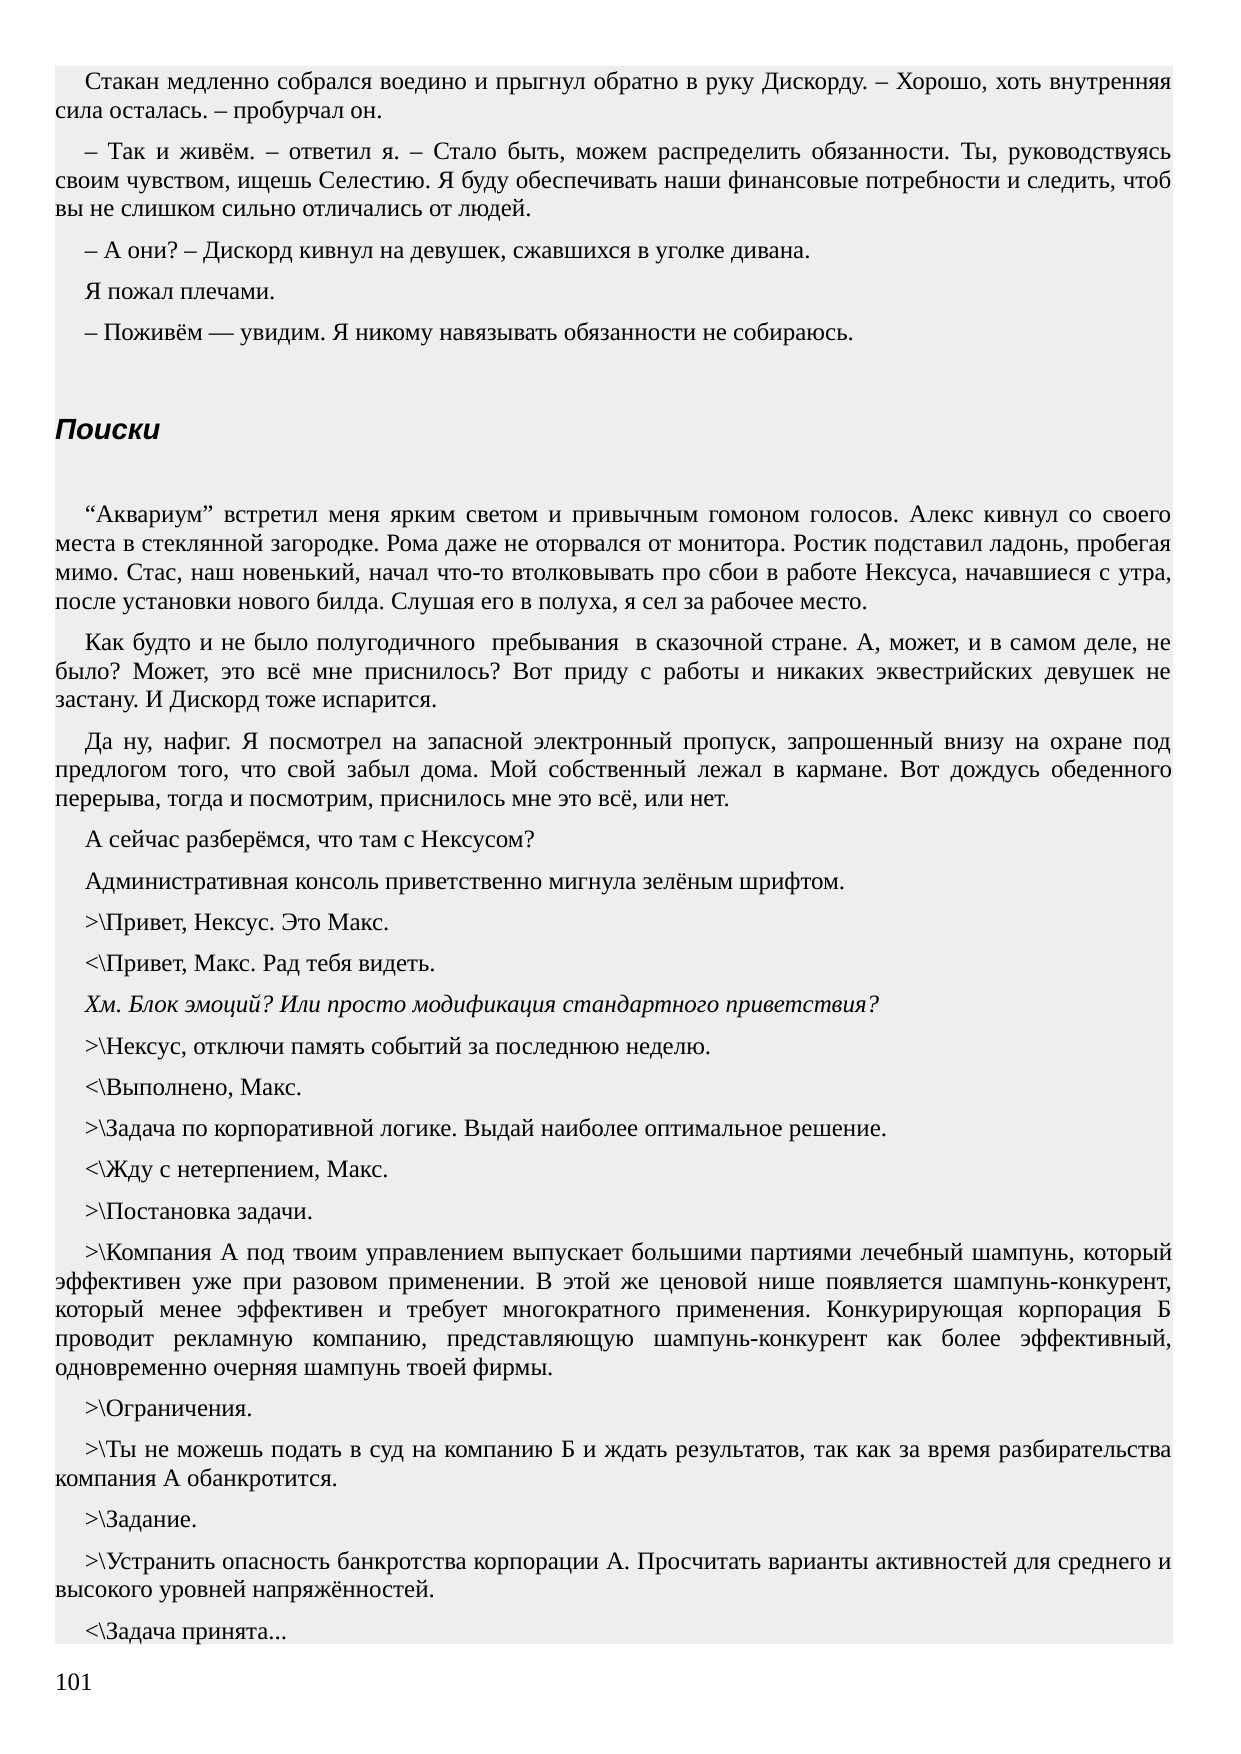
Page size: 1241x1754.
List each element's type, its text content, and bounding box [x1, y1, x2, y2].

text <\Выполнено, Макс. [55, 1072, 1173, 1101]
text – Поживём — увидим. Я никому навязывать обязанности не собираюсь. [55, 317, 1173, 346]
text Да ну, нафиг. Я посмотрел на запасной электронный пропуск, запрошенный внизу на охране под предлогом того, что свой забыл дома. Мой собственный лежал в кармане. Вот дождусь обеденного перерыва, тогда и посмотрим, приснилось мне это всё, или нет. [55, 726, 1173, 812]
text Стакан медленно собрался воедино и прыгнул обратно в руку Дискорду. – Хорошо, хоть внутренняя сила осталась. – пробурчал он. [55, 66, 1173, 123]
text <\Привет, Макс. Рад тебя видеть. [55, 948, 1173, 977]
text >\Задание. [55, 1504, 1173, 1533]
text >\Ты не можешь подать в суд на компанию Б и ждать результатов, так как за время разбирательства компания А обанкротится. [55, 1434, 1173, 1492]
text “Аквариум” встретил меня ярким светом и привычным гомоном голосов. Алекс кивнул со своего места в стеклянной загородке. Рома даже не оторвался от монитора. Ростик подставил ладонь, пробегая мимо. Стас, наш новенький, начал что-то втолковывать про сбои в работе Нексуса, начавшиеся с утра, после установки нового билда. Слушая его в полуха, я сел за рабочее место. [55, 499, 1173, 614]
text >\Компания А под твоим управлением выпускает большими партиями лечебный шампунь, который эффективен уже при разовом применении. В этой же ценовой нише появляется шампунь-конкурент, который менее эффективен и требует многократного применения. Конкурирующая корпорация Б проводит рекламную компанию, представляющую шампунь-конкурент как более эффективный, одновременно очерняя шампунь твоей фирмы. [55, 1237, 1173, 1381]
text >\Привет, Нексус. Это Макс. [55, 907, 1173, 936]
text Как будто и не было полугодичного пребывания в сказочной стране. А, может, и в самом деле, не было? Может, это всё мне приснилось? Вот приду с работы и никаких эквестрийских девушек не застану. И Дискорд тоже испарится. [55, 627, 1173, 713]
text Я пожал плечами. [55, 276, 1173, 305]
text <\Задача принята... [55, 1616, 1173, 1644]
text >\Нексус, отключи память событий за последнюю неделю. [55, 1031, 1173, 1059]
text – А они? – Дискорд кивнул на девушек, сжавшихся в уголке дивана. [55, 235, 1173, 263]
text Административная консоль приветственно мигнула зелёным шрифтом. [55, 866, 1173, 894]
text >\Задача по корпоративной логике. Выдай наиболее оптимальное решение. [55, 1113, 1173, 1142]
text Хм. Блок эмоций? Или просто модификация стандартного приветствия? [55, 989, 1173, 1018]
subtitle Поиски [55, 412, 1173, 446]
text >\Ограничения. [55, 1393, 1173, 1422]
text >\Устранить опасность банкротства корпорации А. Просчитать варианты активностей для среднего и высокого уровней напряжённостей. [55, 1546, 1173, 1603]
text <\Жду с нетерпением, Макс. [55, 1154, 1173, 1183]
text – Так и живём. – ответил я. – Стало быть, можем распределить обязанности. Ты, руководствуясь своим чувством, ищешь Селестию. Я буду обеспечивать наши финансовые потребности и следить, чтоб вы не слишком сильно отличались от людей. [55, 136, 1173, 222]
text >\Постановка задачи. [55, 1196, 1173, 1224]
text А сейчас разберёмся, что там с Нексусом? [55, 824, 1173, 853]
